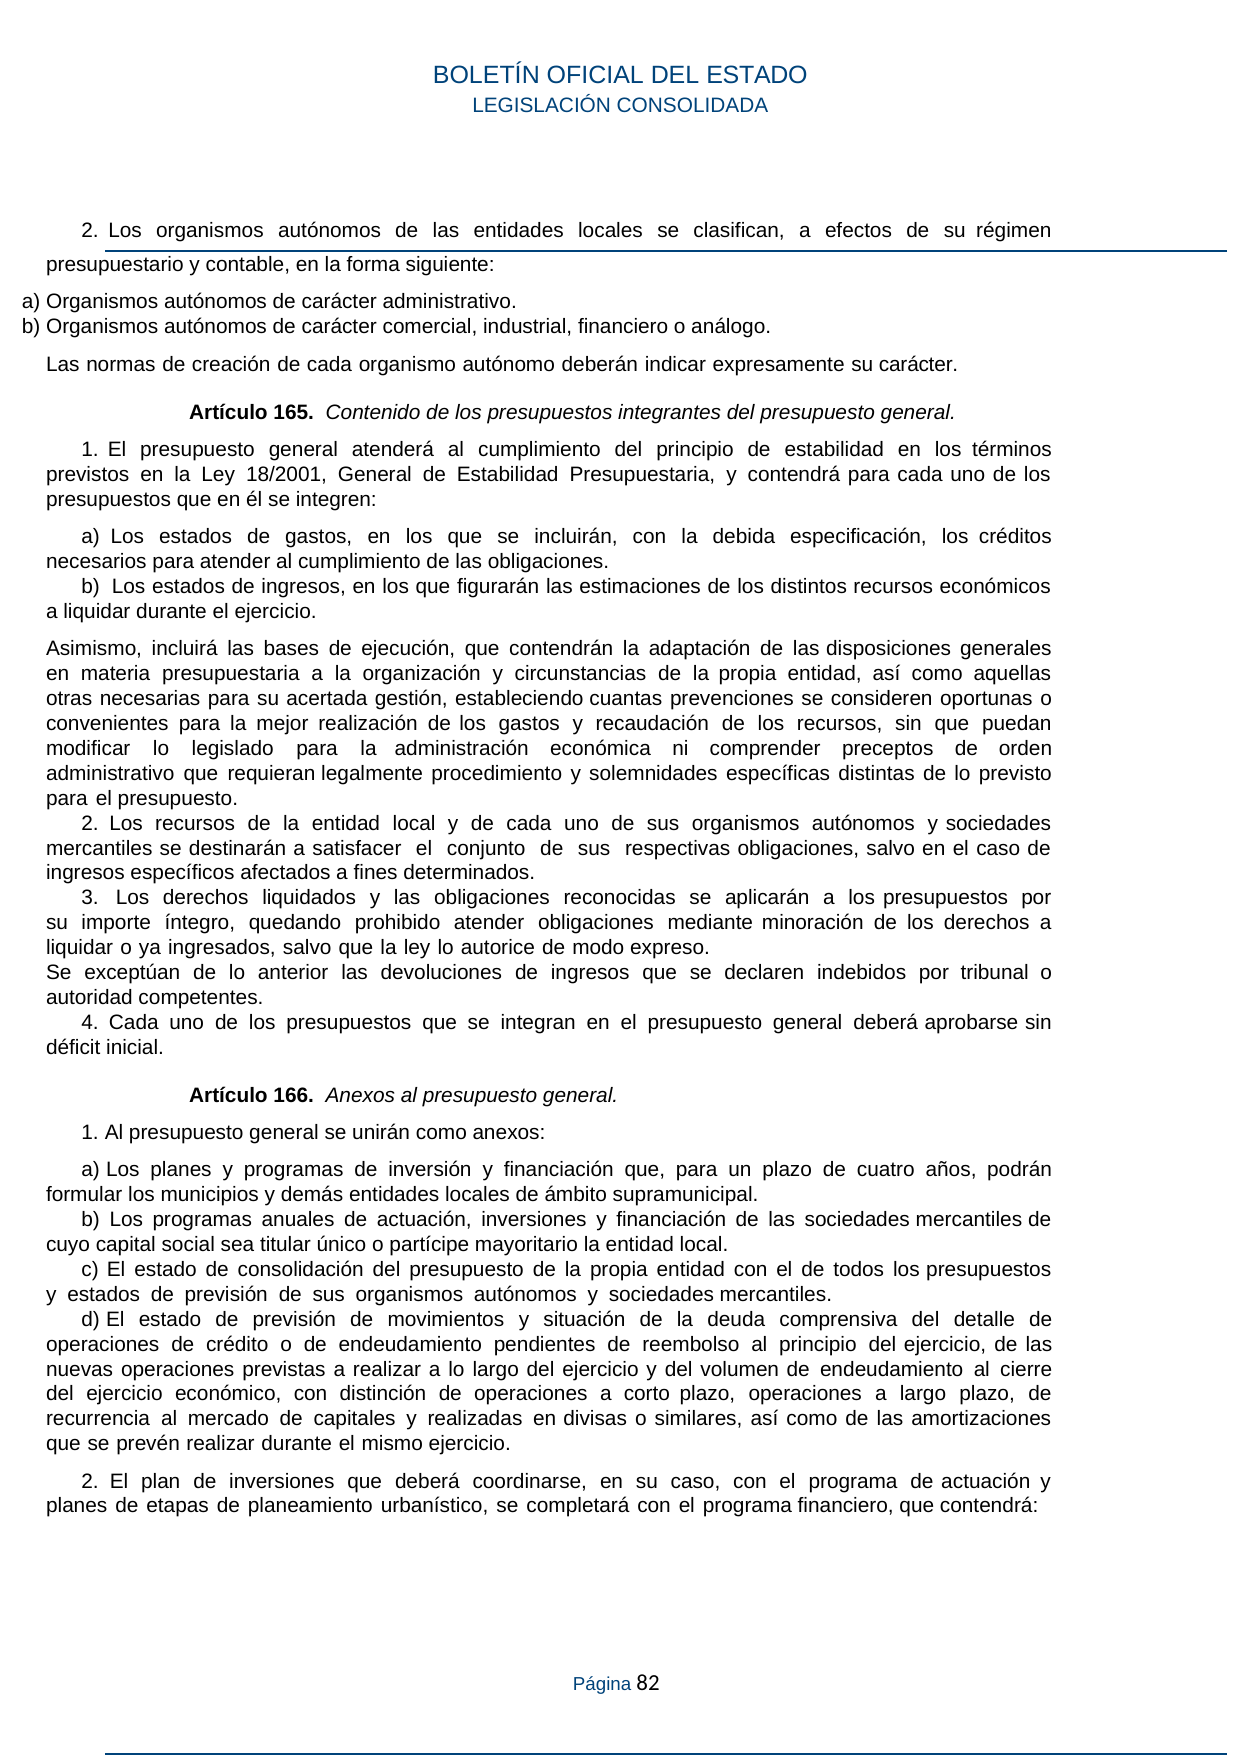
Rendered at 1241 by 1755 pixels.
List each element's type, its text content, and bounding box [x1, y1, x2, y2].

list El presupuesto general atenderá al cumplimiento del principio de estabilidad en los términos previstos en la Ley 18/2001, General de Estabilidad Presupuestaria, y contendrá para cada uno de los presupuestos que en él se integren: [46, 437, 1052, 511]
text Asimismo, incluirá las bases de ejecución, que contendrán la adaptación de las disposiciones generales en materia presupuestaria a la organización y circunstancias de la propia entidad, así como aquellas otras necesarias para su acertada gestión, estableciendo cuantas prevenciones se consideren oportunas o convenientes para la mejor realización de los gastos y recaudación de los recursos, sin que puedan modificar lo legislado para la administración económica ni comprender preceptos de orden administrativo que requieran legalmente procedimiento y solemnidades específicas distintas de lo previsto para el presupuesto. [46, 636, 1052, 809]
list Organismos autónomos de carácter comercial, industrial, financiero o análogo. [22, 314, 1195, 338]
list Los derechos liquidados y las obligaciones reconocidas se aplicarán a los presupuestos por su importe íntegro, quedando prohibido atender obligaciones mediante minoración de los derechos a liquidar o ya ingresados, salvo que la ley lo autorice de modo expreso. [46, 885, 1052, 959]
list Los recursos de la entidad local y de cada uno de sus organismos autónomos y sociedades mercantiles se destinarán a satisfacer el conjunto de sus respectivas obligaciones, salvo en el caso de ingresos específicos afectados a fines determinados. [46, 810, 1052, 884]
text Artículo 165. Contenido de los presupuestos integrantes del presupuesto general. [189, 400, 1195, 424]
list El plan de inversiones que deberá coordinarse, en su caso, con el programa de actuación y planes de etapas de planeamiento urbanístico, se completará con el programa financiero, que contendrá: [46, 1468, 1052, 1517]
list Los organismos autónomos de las entidades locales se clasifican, a efectos de su régimen presupuestario y contable, en la forma siguiente: [46, 218, 1052, 276]
list Los programas anuales de actuación, inversiones y financiación de las sociedades mercantiles de cuyo capital social sea titular único o partícipe mayoritario la entidad local. [46, 1207, 1052, 1256]
list Los estados de ingresos, en los que figurarán las estimaciones de los distintos recursos económicos a liquidar durante el ejercicio. [46, 574, 1052, 623]
list El estado de previsión de movimientos y situación de la deuda comprensiva del detalle de operaciones de crédito o de endeudamiento pendientes de reembolso al principio del ejercicio, de las nuevas operaciones previstas a realizar a lo largo del ejercicio y del volumen de endeudamiento al cierre del ejercicio económico, con distinción de operaciones a corto plazo, operaciones a largo plazo, de recurrencia al mercado de capitales y realizadas en divisas o similares, así como de las amortizaciones que se prevén realizar durante el mismo ejercicio. [46, 1307, 1052, 1455]
text Las normas de creación de cada organismo autónomo deberán indicar expresamente su carácter. [46, 352, 1052, 376]
list Al presupuesto general se unirán como anexos: [46, 1120, 1195, 1144]
list El estado de consolidación del presupuesto de la propia entidad con el de todos los presupuestos y estados de previsión de sus organismos autónomos y sociedades mercantiles. [46, 1257, 1052, 1306]
list Organismos autónomos de carácter administrativo. [22, 289, 1195, 313]
text Se exceptúan de lo anterior las devoluciones de ingresos que se declaren indebidos por tribunal o autoridad competentes. [46, 960, 1052, 1009]
list Cada uno de los presupuestos que se integran en el presupuesto general deberá aprobarse sin déficit inicial. [46, 1009, 1052, 1058]
text Artículo 166. Anexos al presupuesto general. [189, 1083, 1195, 1107]
list Los planes y programas de inversión y financiación que, para un plazo de cuatro años, podrán formular los municipios y demás entidades locales de ámbito supramunicipal. [46, 1157, 1052, 1206]
list Los estados de gastos, en los que se incluirán, con la debida especificación, los créditos necesarios para atender al cumplimiento de las obligaciones. [46, 524, 1052, 573]
